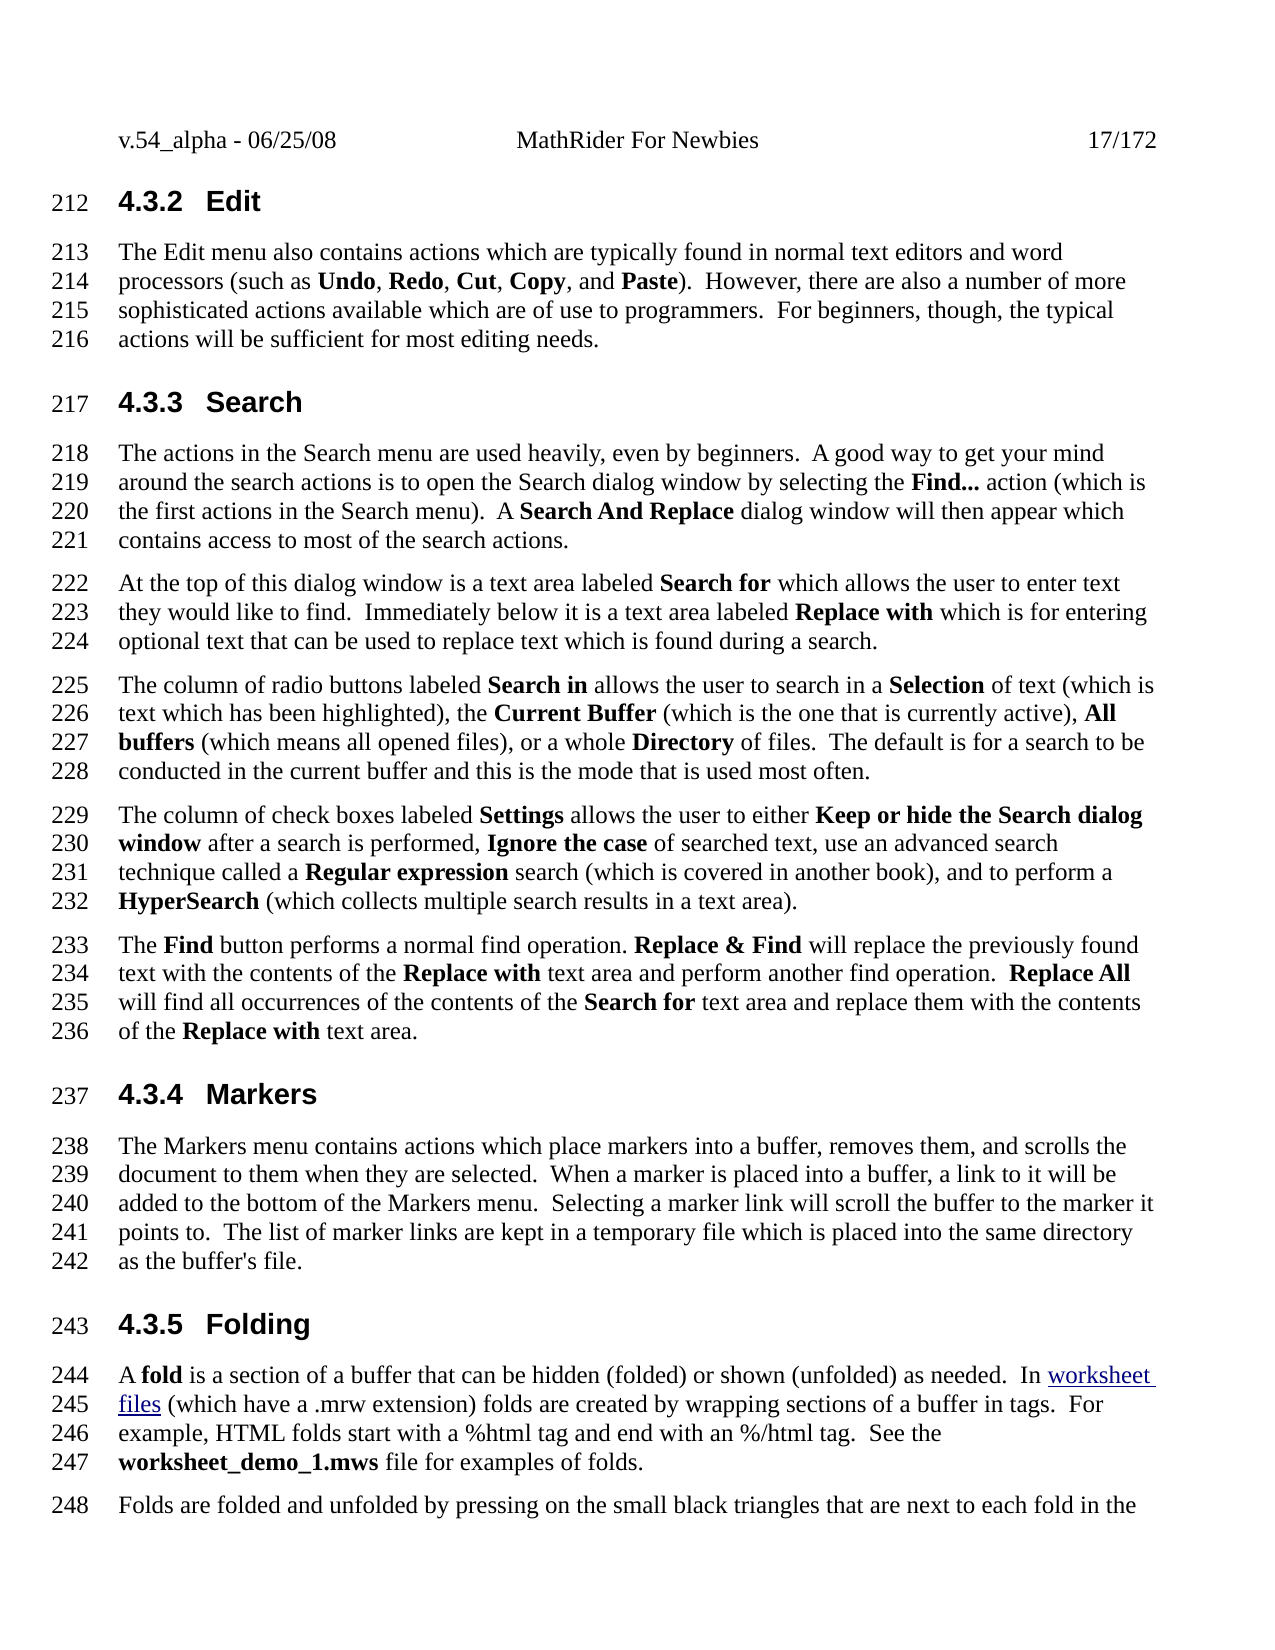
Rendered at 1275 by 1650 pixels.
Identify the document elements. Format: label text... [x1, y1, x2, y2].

subtitle Edit [118, 184, 1157, 217]
text The Edit menu also contains actions which are typically found in normal text editors and word processors (such as Undo, Redo, Cut, Copy, and Paste). However, there are also a number of more sophisticated actions available which are of use to programmers. For beginners, though, the typical actions will be sufficient for most editing needs. [118, 237, 1157, 352]
text The Find button performs a normal find operation. Replace & Find will replace the previously found text with the contents of the Replace with text area and perform another find operation. Replace All will find all occurrences of the contents of the Search for text area and replace them with the contents of the Replace with text area. [118, 930, 1157, 1045]
text The actions in the Search menu are used heavily, even by beginners. A good way to get your mind around the search actions is to open the Search dialog window by selecting the Find... action (which is the first actions in the Search menu). A Search And Replace dialog window will then appear which contains access to most of the search actions. [118, 438, 1157, 553]
text The column of radio buttons labeled Search in allows the user to search in a Selection of text (which is text which has been highlighted), the Current Buffer (which is the one that is currently active), All buffers (which means all opened files), or a whole Directory of files. The default is for a search to be conducted in the current buffer and this is the mode that is used most often. [118, 670, 1157, 785]
text The Markers menu contains actions which place markers into a buffer, removes them, and scrolls the document to them when they are selected. When a marker is placed into a buffer, a link to it will be added to the bottom of the Markers menu. Selecting a marker link will scroll the buffer to the marker it points to. The list of marker links are kept in a temporary file which is placed into the same directory as the buffer's file. [118, 1131, 1157, 1274]
text Folds are folded and unfolded by pressing on the small black triangles that are next to each fold in the [118, 1491, 1157, 1519]
subtitle Markers [118, 1077, 1157, 1111]
text The column of check boxes labeled Settings allows the user to either Keep or hide the Search dialog window after a search is performed, Ignore the case of searched text, use an advanced search technique called a Regular expression search (which is covered in another book), and to perform a HyperSearch (which collects multiple search results in a text area). [118, 800, 1157, 915]
subtitle Search [118, 385, 1157, 418]
subtitle Folding [118, 1307, 1157, 1341]
text A fold is a section of a buffer that can be hidden (folded) or shown (unfolded) as needed. In worksheet files (which have a .mrw extension) folds are created by wrapping sections of a buffer in tags. For example, HTML folds start with a %html tag and end with an %/html tag. See the worksheet_demo_1.mws file for examples of folds. [118, 1361, 1157, 1476]
text At the top of this dialog window is a text area labeled Search for which allows the user to enter text they would like to find. Immediately below it is a text area labeled Replace with which is for entering optional text that can be used to replace text which is found during a search. [118, 568, 1157, 655]
